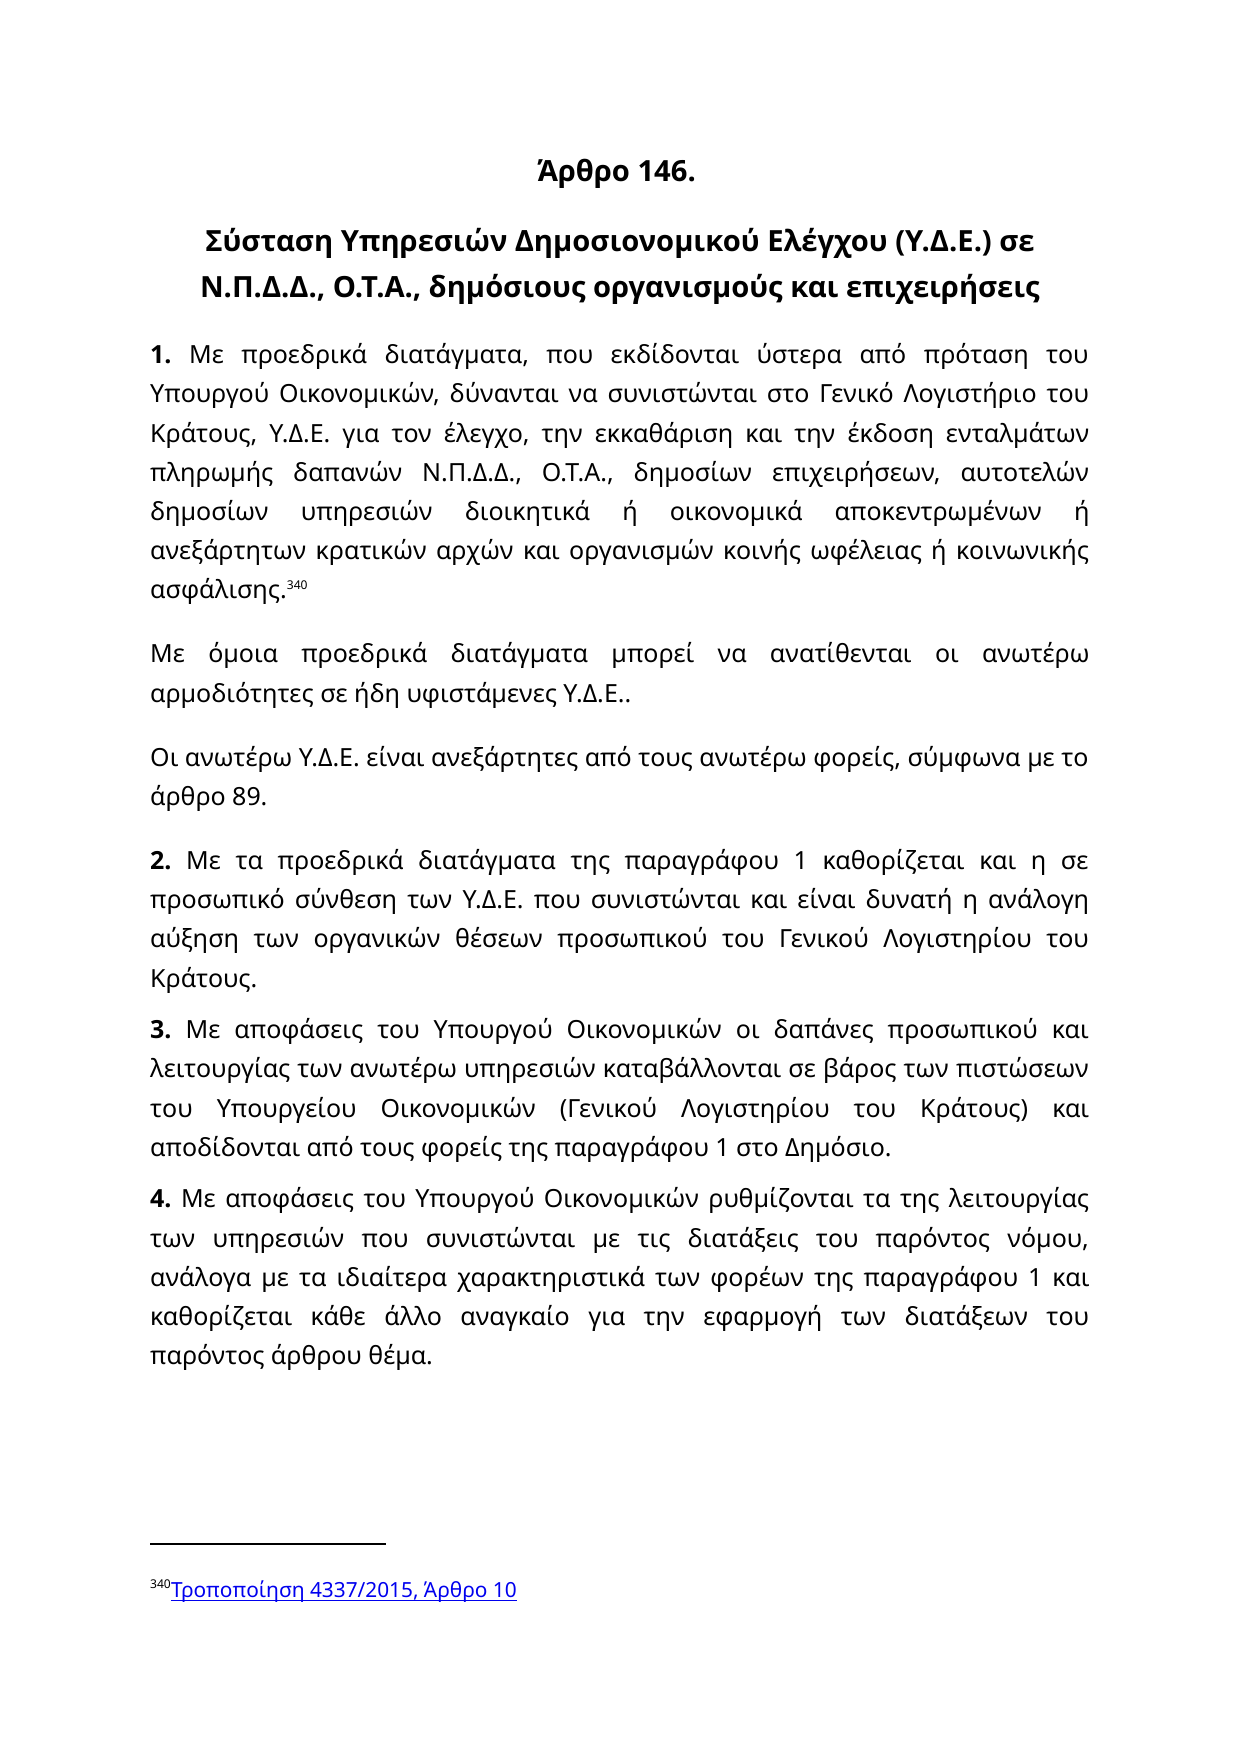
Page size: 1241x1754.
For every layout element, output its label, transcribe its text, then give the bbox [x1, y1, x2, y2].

text Οι ανωτέρω Υ.Δ.Ε. είναι ανεξάρτητες από τους ανωτέρω φορείς, σύμφωνα με το άρθρο 89. [150, 739, 1090, 813]
text Με όμοια προεδρικά διατάγματα μπορεί να ανατίθενται οι ανωτέρω αρμοδιότητες σε ήδη υφιστάμενες Υ.Δ.Ε.. [150, 636, 1090, 709]
text 2. Με τα προεδρικά διατάγματα της παραγράφου 1 καθορίζεται και η σε προσωπικό σύνθεση των Υ.Δ.Ε. που συνιστώνται και είναι δυνατή η ανάλογη αύξηση των οργανικών θέσεων προσωπικού του Γενικού Λογιστηρίου του Κράτους. [150, 843, 1090, 994]
text 1. Με προεδρικά διατάγματα, που εκδίδονται ύστερα από πρόταση του Υπουργού Οικονομικών, δύνανται να συνιστώνται στο Γενικό Λογιστήριο του Κράτους, Υ.Δ.Ε. για τον έλεγχο, την εκκαθάριση και την έκδοση ενταλμάτων πληρωμής δαπανών Ν.Π.Δ.Δ., Ο.Τ.Α., δημοσίων επιχειρήσεων, αυτοτελών δημοσίων υπηρεσιών διοικητικά ή οικονομικά αποκεντρωμένων ή ανεξάρτητων κρατικών αρχών και οργανισμών κοινής ωφέλειας ή κοινωνικής ασφάλισης. [150, 337, 1090, 606]
text 3. Με αποφάσεις του Υπουργού Οικονομικών οι δαπάνες προσωπικού και λειτουργίας των ανωτέρω υπηρεσιών καταβάλλονται σε βάρος των πιστώσεων του Υπουργείου Οικονομικών (Γενικού Λογιστηρίου του Κράτους) και αποδίδονται από τους φορείς της παραγράφου 1 στο Δημόσιο. [150, 1012, 1090, 1163]
text 4. Με αποφάσεις του Υπουργού Οικονομικών ρυθμίζονται τα της λειτουργίας των υπηρεσιών που συνιστώνται με τις διατάξεις του παρόντος νόμου, ανάλογα με τα ιδιαίτερα χαρακτηριστικά των φορέων της παραγράφου 1 και καθορίζεται κάθε άλλο αναγκαίο για την εφαρμογή των διατάξεων του παρόντος άρθρου θέμα. [150, 1181, 1090, 1372]
text Τροποποίηση 4337/2015, Άρθρο 10 [150, 1576, 1090, 1604]
subtitle Άρθρο 146. [150, 150, 1090, 190]
subtitle Σύσταση Υπηρεσιών Δημοσιονομικού Ελέγχου (Υ.Δ.Ε.) σε Ν.Π.Δ.Δ., Ο.Τ.Α., δημόσιους οργανισμούς και επιχειρήσεις [150, 221, 1090, 306]
